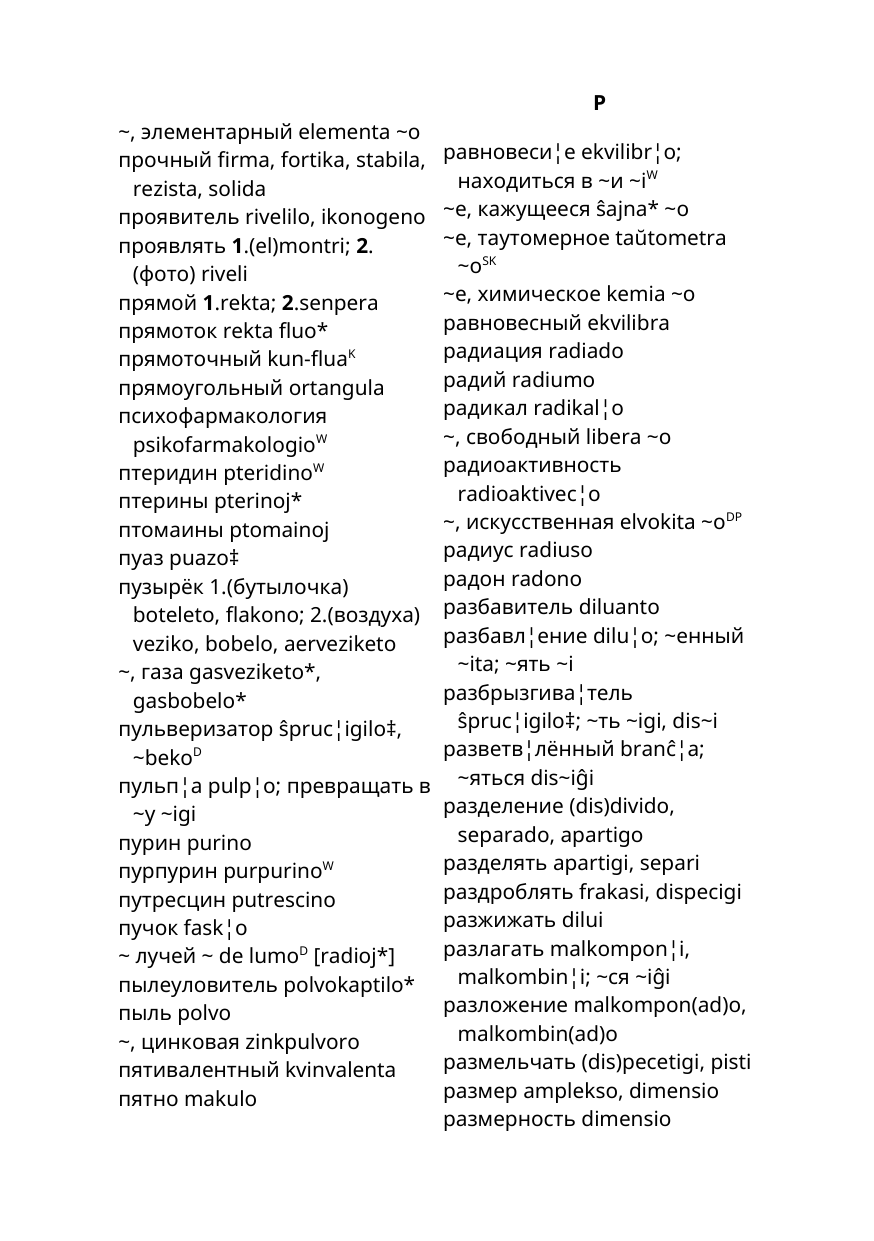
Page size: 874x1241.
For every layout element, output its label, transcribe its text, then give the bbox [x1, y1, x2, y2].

text психофармакология psikofarmakologioW [118, 401, 431, 458]
text прочный firma, fortika, stabila, rezista, solida [118, 145, 431, 202]
text пятивалентный kvinvalenta [118, 1055, 431, 1084]
text прямоточный kun-fluaK [118, 344, 431, 373]
text ~, элементарный elementa ~o [118, 117, 431, 145]
text птеридин pteridinoW [118, 458, 431, 487]
text радон radono [443, 564, 756, 592]
text пурпурин purpurinoW [118, 856, 431, 885]
text ~, газа gasveziketo*, gasbobelo* [118, 657, 431, 714]
text разветв¦лённый branĉ¦a; ~яться dis~iĝi [443, 734, 756, 791]
text птомаины ptomainoj [118, 515, 431, 543]
text разделять apartigi, separi [443, 848, 756, 877]
text разжижать dilui [443, 905, 756, 934]
text ~е, химическое kemia ~o [443, 279, 756, 308]
subtitle Р [443, 88, 756, 117]
text пучок fask¦o [118, 913, 431, 942]
text ~, искусственная elvokita ~oDP [443, 507, 756, 536]
text ~е, кажущееся ŝajna* ~o [443, 194, 756, 223]
text радиус radiuso [443, 536, 756, 564]
text проявлять 1.(el)montri; 2.(фото) riveli [118, 231, 431, 288]
text прямоток rekta fluo* [118, 316, 431, 344]
text разлагать malkompon¦i, malkombin¦i; ~ся ~iĝi [443, 934, 756, 991]
text радикал radikal¦o [443, 393, 756, 422]
text радиоактивнoсть radioaktivec¦o [443, 450, 756, 507]
text ~е, таутомерное taŭtometra ~oSK [443, 223, 756, 279]
text равновесный ekvilibra [443, 308, 756, 336]
text ~, свободный libera ~o [443, 422, 756, 450]
text пыль polvo [118, 998, 431, 1027]
text пылеуловитель polvokaptilo* [118, 970, 431, 998]
text пузырёк 1.(бутылочка) boteleto, flakono; 2.(воздуха) veziko, bobelo, aerveziketo [118, 572, 431, 657]
text пятно makulo [118, 1084, 431, 1112]
text размерность dimensio [443, 1104, 756, 1133]
text прямоугольный ortangula [118, 373, 431, 401]
text разбавл¦ение dilu¦o; ~енный ~ita; ~ять ~i [443, 621, 756, 678]
text радий radiumo [443, 365, 756, 393]
text пульверизатор ŝpruc¦igilo‡, ~bekoD [118, 714, 431, 771]
text ~ лучей ~ de lumoD [radioj*] [118, 942, 431, 970]
text разбавитель diluanto [443, 592, 756, 621]
text раздроблять frakasi, dispecigi [443, 877, 756, 905]
text радиация radiado [443, 336, 756, 365]
text пурин purino [118, 828, 431, 856]
text равновеси¦е ekvilibr¦o; находиться в ~и ~iW [443, 137, 756, 194]
text ~, цинковая zinkpulvoro [118, 1027, 431, 1055]
text разложение malkompon(ad)o, malkombin(ad)o [443, 991, 756, 1047]
text птерины pterinoj* [118, 487, 431, 515]
text пульп¦а pulp¦o; превращать в ~у ~igi [118, 771, 431, 828]
text пуаз puazo‡ [118, 543, 431, 572]
text размер amplekso, dimensio [443, 1076, 756, 1104]
text размельчать (dis)pecetigi, pisti [443, 1047, 756, 1076]
text путресцин putrescino [118, 885, 431, 913]
text проявитель rivelilo, ikonogeno [118, 202, 431, 231]
text прямой 1.rekta; 2.senpera [118, 288, 431, 316]
text разбрызгива¦тель ŝpruc¦igilo‡; ~ть ~igi, dis~i [443, 678, 756, 734]
text разделение (dis)divido, separado, apartigo [443, 791, 756, 848]
